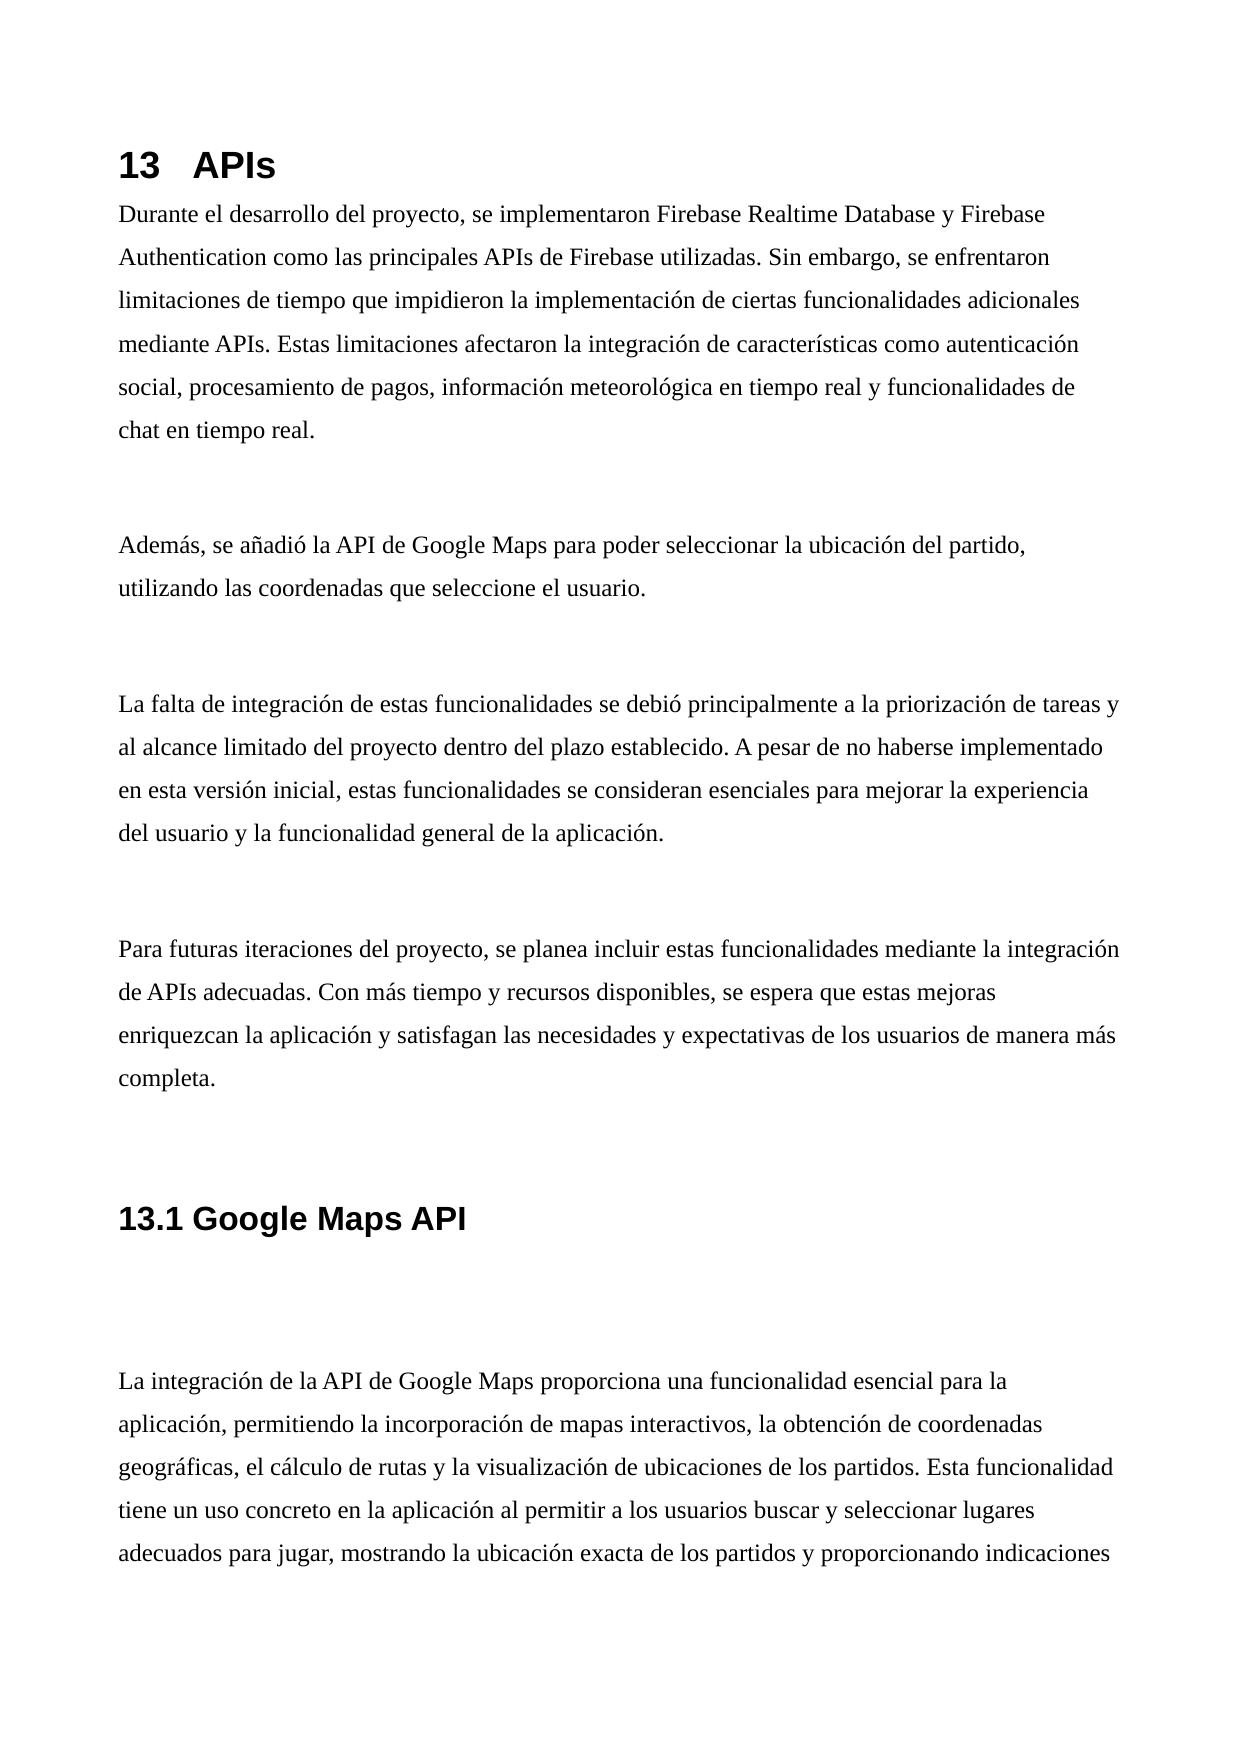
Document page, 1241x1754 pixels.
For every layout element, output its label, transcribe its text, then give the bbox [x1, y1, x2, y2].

text La integración de la API de Google Maps proporciona una funcionalidad esencial para la aplicación, permitiendo la incorporación de mapas interactivos, la obtención de coordenadas geográficas, el cálculo de rutas y la visualización de ubicaciones de los partidos. Esta funcionalidad tiene un uso concreto en la aplicación al permitir a los usuarios buscar y seleccionar lugares adecuados para jugar, mostrando la ubicación exacta de los partidos y proporcionando indicaciones [118, 1366, 1122, 1567]
text Para futuras iteraciones del proyecto, se planea incluir estas funcionalidades mediante la integración de APIs adecuadas. Con más tiempo y recursos disponibles, se espera que estas mejoras enriquezcan la aplicación y satisfagan las necesidades y expectativas de los usuarios de manera más completa. [118, 934, 1122, 1092]
subtitle APIs [118, 143, 1122, 187]
text Además, se añadió la API de Google Maps para poder seleccionar la ubicación del partido, utilizando las coordenadas que seleccione el usuario. [118, 530, 1122, 602]
text Durante el desarrollo del proyecto, se implementaron Firebase Realtime Database y Firebase Authentication como las principales APIs de Firebase utilizadas. Sin embargo, se enfrentaron limitaciones de tiempo que impidieron la implementación de ciertas funcionalidades adicionales mediante APIs. Estas limitaciones afectaron la integración de características como autenticación social, procesamiento de pagos, información meteorológica en tiempo real y funcionalidades de chat en tiempo real. [118, 199, 1122, 444]
text La falta de integración de estas funcionalidades se debió principalmente a la priorización de tareas y al alcance limitado del proyecto dentro del plazo establecido. A pesar de no haberse implementado en esta versión inicial, estas funcionalidades se consideran esenciales para mejorar la experiencia del usuario y la funcionalidad general de la aplicación. [118, 689, 1122, 847]
subtitle Google Maps API [118, 1199, 1122, 1238]
